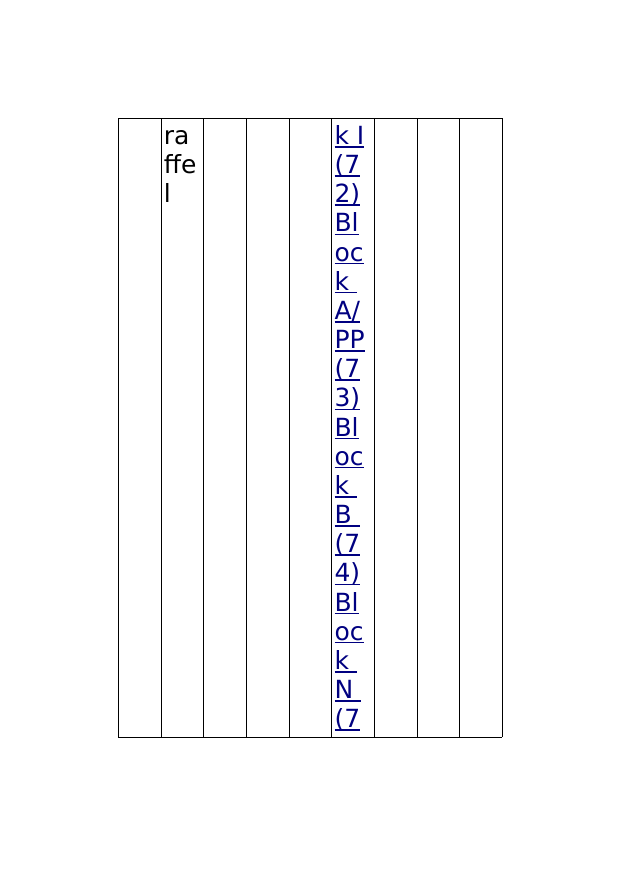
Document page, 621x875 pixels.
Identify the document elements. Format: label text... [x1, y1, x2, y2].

table_cell [119, 119, 161, 737]
table_cell k I (72) Block A/PP (73) Block B (74) Block N (7 [332, 119, 374, 737]
table_cell [247, 119, 289, 737]
table_cell [418, 119, 459, 737]
table_cell raffel [162, 119, 203, 737]
table_cell [204, 119, 246, 737]
table_cell [460, 119, 502, 737]
table_cell [290, 119, 331, 737]
table_cell [375, 119, 417, 737]
